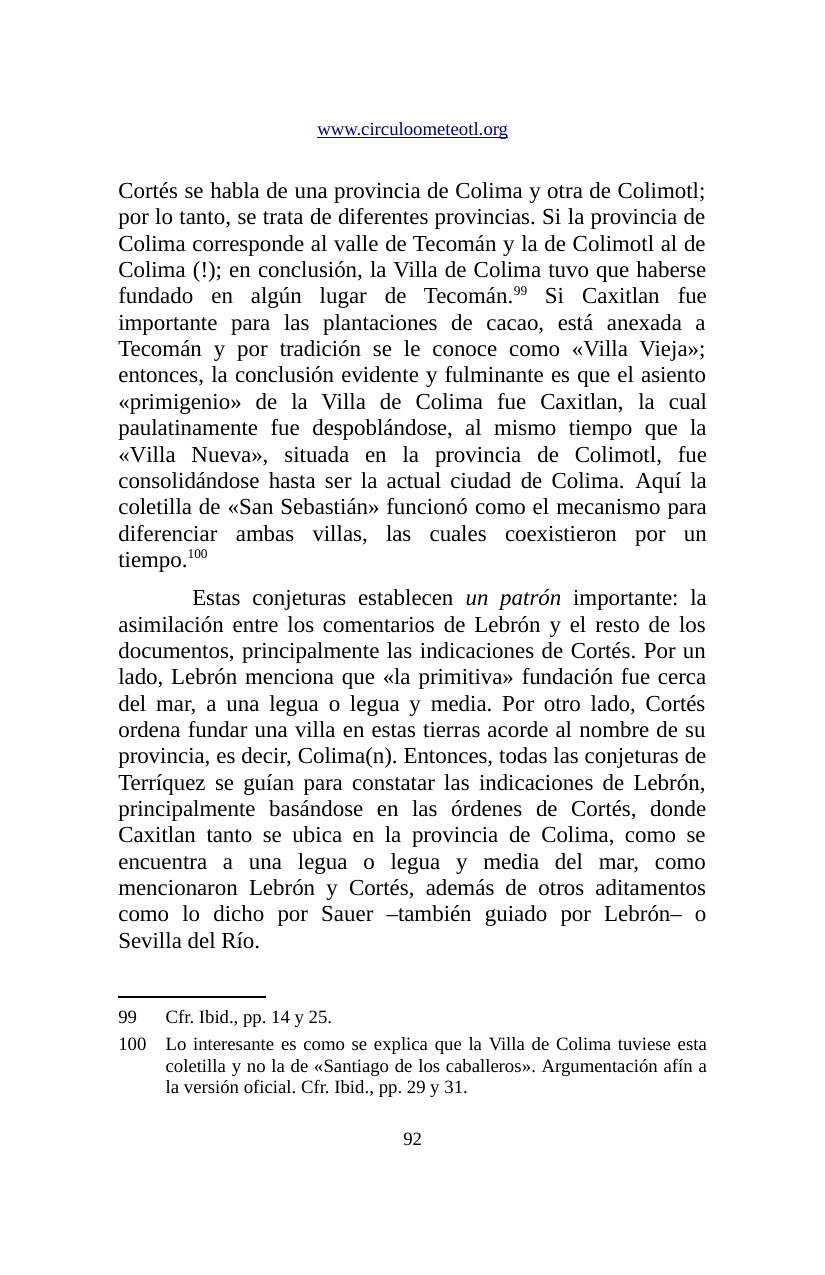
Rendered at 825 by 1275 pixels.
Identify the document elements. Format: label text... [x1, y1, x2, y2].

text Cfr. Ibid., pp. 14 y 25. [118, 1006, 707, 1027]
text Cortés se habla de una provincia de Colima y otra de Colimotl; por lo tanto, se trata de diferentes provincias. Si la provincia de Colima corresponde al valle de Tecomán y la de Colimotl al de Colima (!); en conclusión, la Villa de Colima tuvo que haberse fundado en algún lugar de Tecomán. Si Caxitlan fue importante para las plantaciones de cacao, está anexada a Tecomán y por tradición se le conoce como «Villa Vieja»; entonces, la conclusión evidente y fulminante es que el asiento «primigenio» de la Villa de Colima fue Caxitlan, la cual paulatinamente fue despoblándose, al mismo tiempo que la «Villa Nueva», situada en la provincia de Colimotl, fue consolidándose hasta ser la actual ciudad de Colima. Aquí la coletilla de «San Sebastián» funcionó como el mecanismo para diferenciar ambas villas, las cuales coexistieron por un tiempo. [118, 177, 707, 572]
text Lo interesante es como se explica que la Villa de Colima tuviese esta coletilla y no la de «Santiago de los caballeros». Argumentación afín a la versión oficial. Cfr. Ibid., pp. 29 y 31. [118, 1033, 707, 1098]
text Estas conjeturas establecen un patrón importante: la asimilación entre los comentarios de Lebrón y el resto de los documentos, principalmente las indicaciones de Cortés. Por un lado, Lebrón menciona que «la primitiva» fundación fue cerca del mar, a una legua o legua y media. Por otro lado, Cortés ordena fundar una villa en estas tierras acorde al nombre de su provincia, es decir, Colima(n). Entonces, todas las conjeturas de Terríquez se guían para constatar las indicaciones de Lebrón, principalmente basándose en las órdenes de Cortés, donde Caxitlan tanto se ubica en la provincia de Colima, como se encuentra a una legua o legua y media del mar, como mencionaron Lebrón y Cortés, además de otros aditamentos como lo dicho por Sauer –también guiado por Lebrón– o Sevilla del Río. [118, 584, 707, 953]
